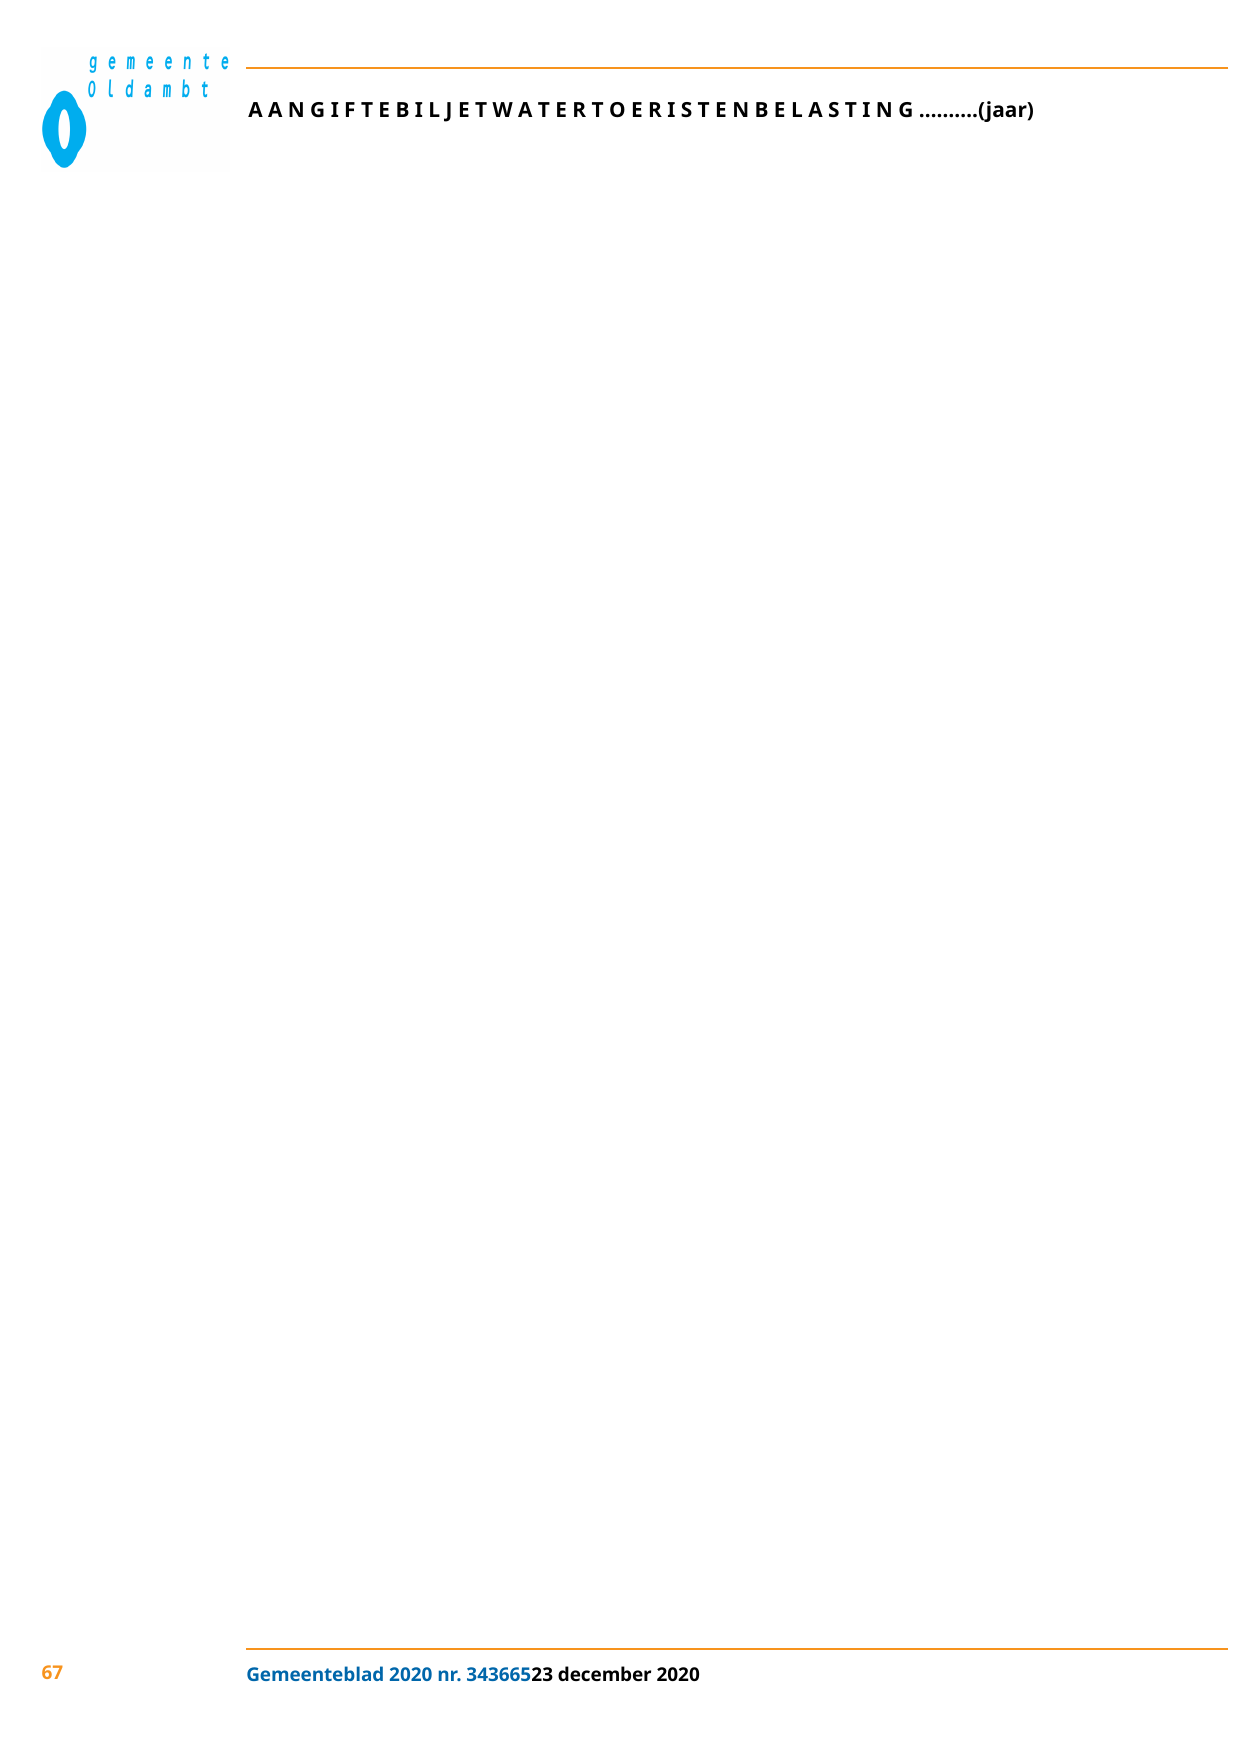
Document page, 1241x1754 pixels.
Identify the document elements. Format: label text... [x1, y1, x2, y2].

picture [41, 47, 231, 172]
text A A N G I F T E B I L J E T W A T E R T O E R I S T E N B E L A S T I N G ……….(jaar) [248, 95, 1152, 123]
